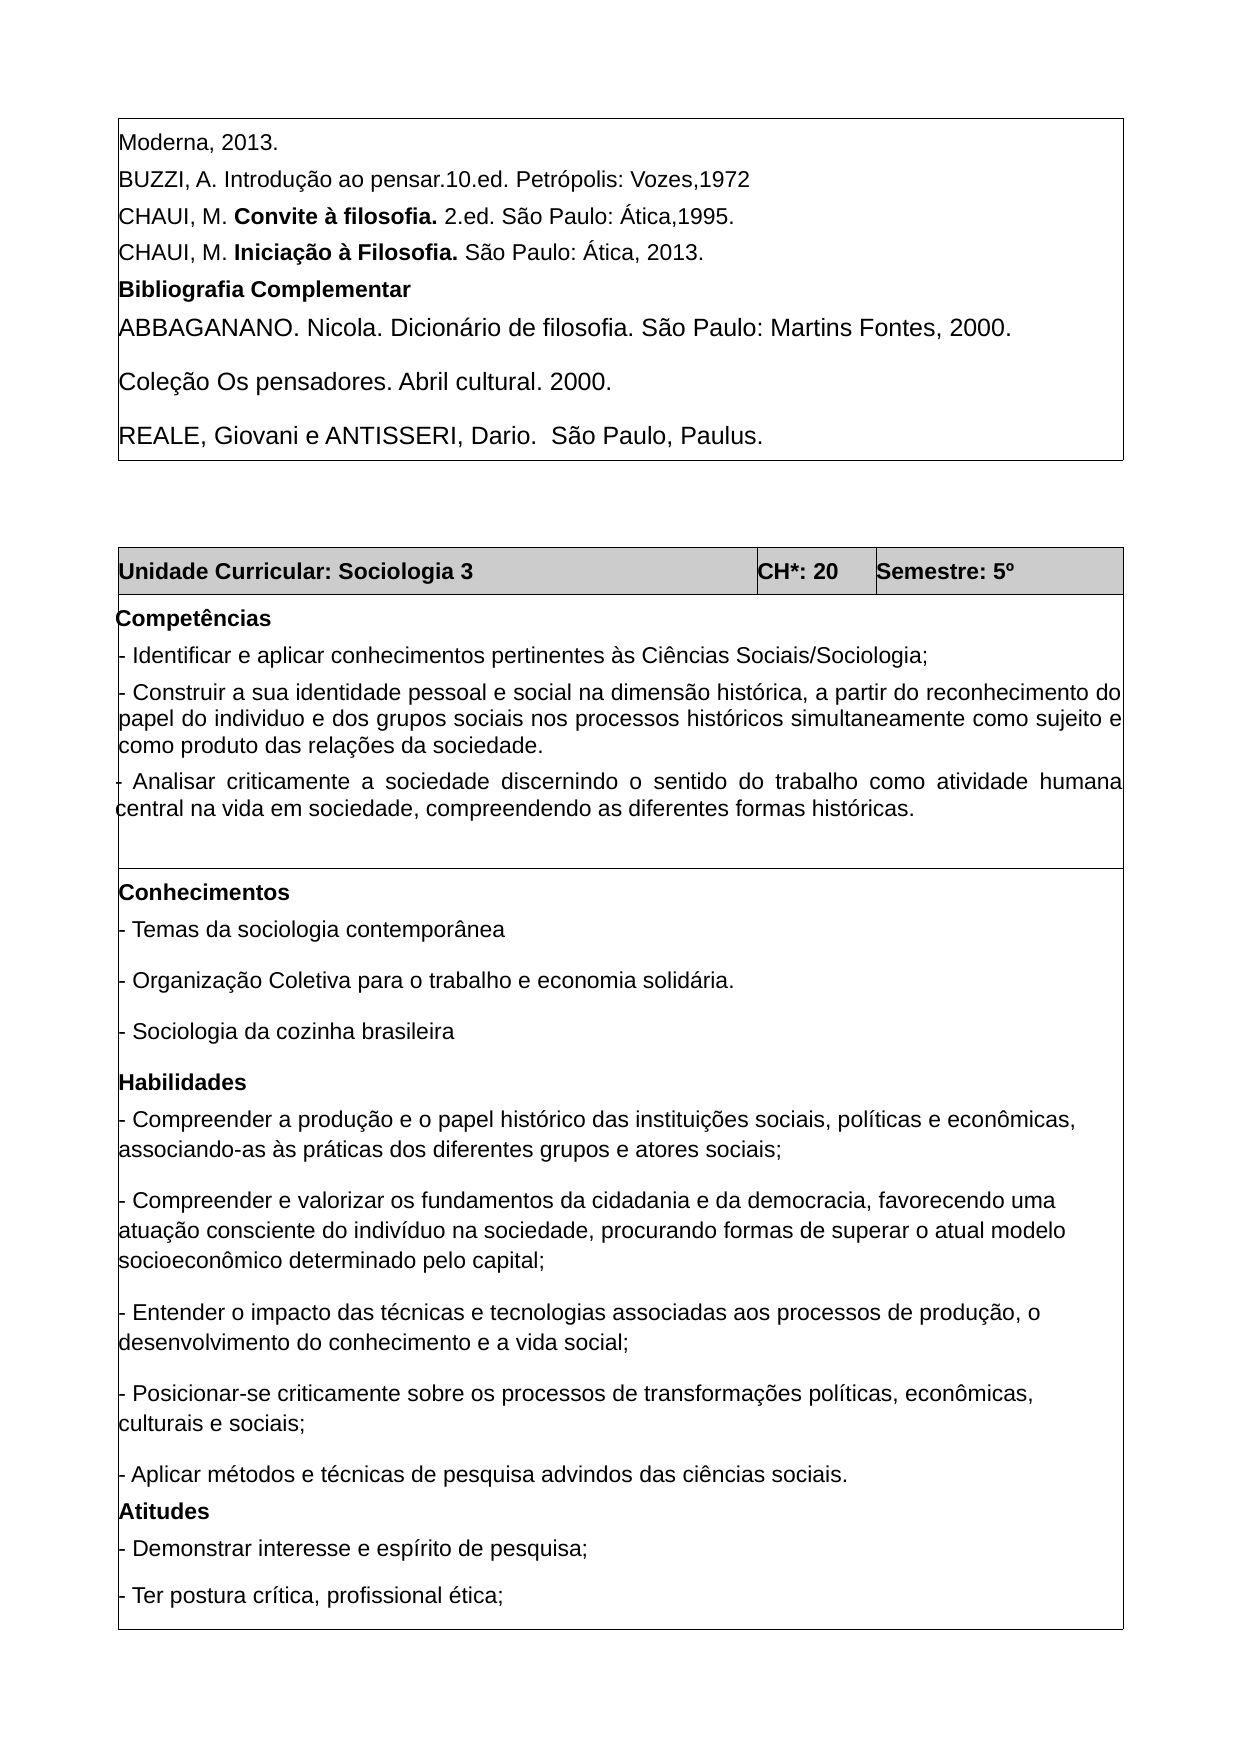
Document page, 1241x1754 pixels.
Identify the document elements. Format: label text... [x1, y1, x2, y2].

table_cell Conhecimentos - Temas da sociologia contemporânea - Organização Coletiva para o trabalho e economia solidária. - Sociologia da cozinha brasileira Habilidades - Compreender a produção e o papel histórico das instituições sociais, políticas e econômicas, associando-as às práticas dos diferentes grupos e atores sociais; - Compreender e valorizar os fundamentos da cidadania e da democracia, favorecendo uma atuação consciente do indivíduo na sociedade, procurando formas de superar o atual modelo socioeconômico determinado pelo capital; - Entender o impacto das técnicas e tecnologias associadas aos processos de produção, o desenvolvimento do conhecimento e a vida social; - Posicionar-se criticamente sobre os processos de transformações políticas, econômicas, culturais e sociais; - Aplicar métodos e técnicas de pesquisa advindos das ciências sociais. Atitudes - Demonstrar interesse e espírito de pesquisa; - Ter postura crítica, profissional ética; [119, 869, 1123, 1629]
table_header Semestre: 5º [877, 548, 1123, 594]
table_header CH*: 20 [758, 548, 876, 594]
table_cell Moderna, 2013. BUZZI, A. Introdução ao pensar.10.ed. Petrópolis: Vozes,1972 CHAUI, M. Convite à filosofia. 2.ed. São Paulo: Ática,1995. CHAUI, M. Iniciação à Filosofia. São Paulo: Ática, 2013. Bibliografia Complementar ABBAGANANO. Nicola. Dicionário de filosofia. São Paulo: Martins Fontes, 2000. Coleção Os pensadores. Abril cultural. 2000. REALE, Giovani e ANTISSERI, Dario. São Paulo, Paulus. [119, 119, 1123, 460]
table_header Unidade Curricular: Sociologia 3 [119, 548, 757, 594]
table_cell Competências - Identificar e aplicar conhecimentos pertinentes às Ciências Sociais/Sociologia; - Construir a sua identidade pessoal e social na dimensão histórica, a partir do reconhecimento do papel do individuo e dos grupos sociais nos processos históricos simultaneamente como sujeito e como produto das relações da sociedade. - Analisar criticamente a sociedade discernindo o sentido do trabalho como atividade humana central na vida em sociedade, compreendendo as diferentes formas históricas. [119, 595, 1123, 868]
